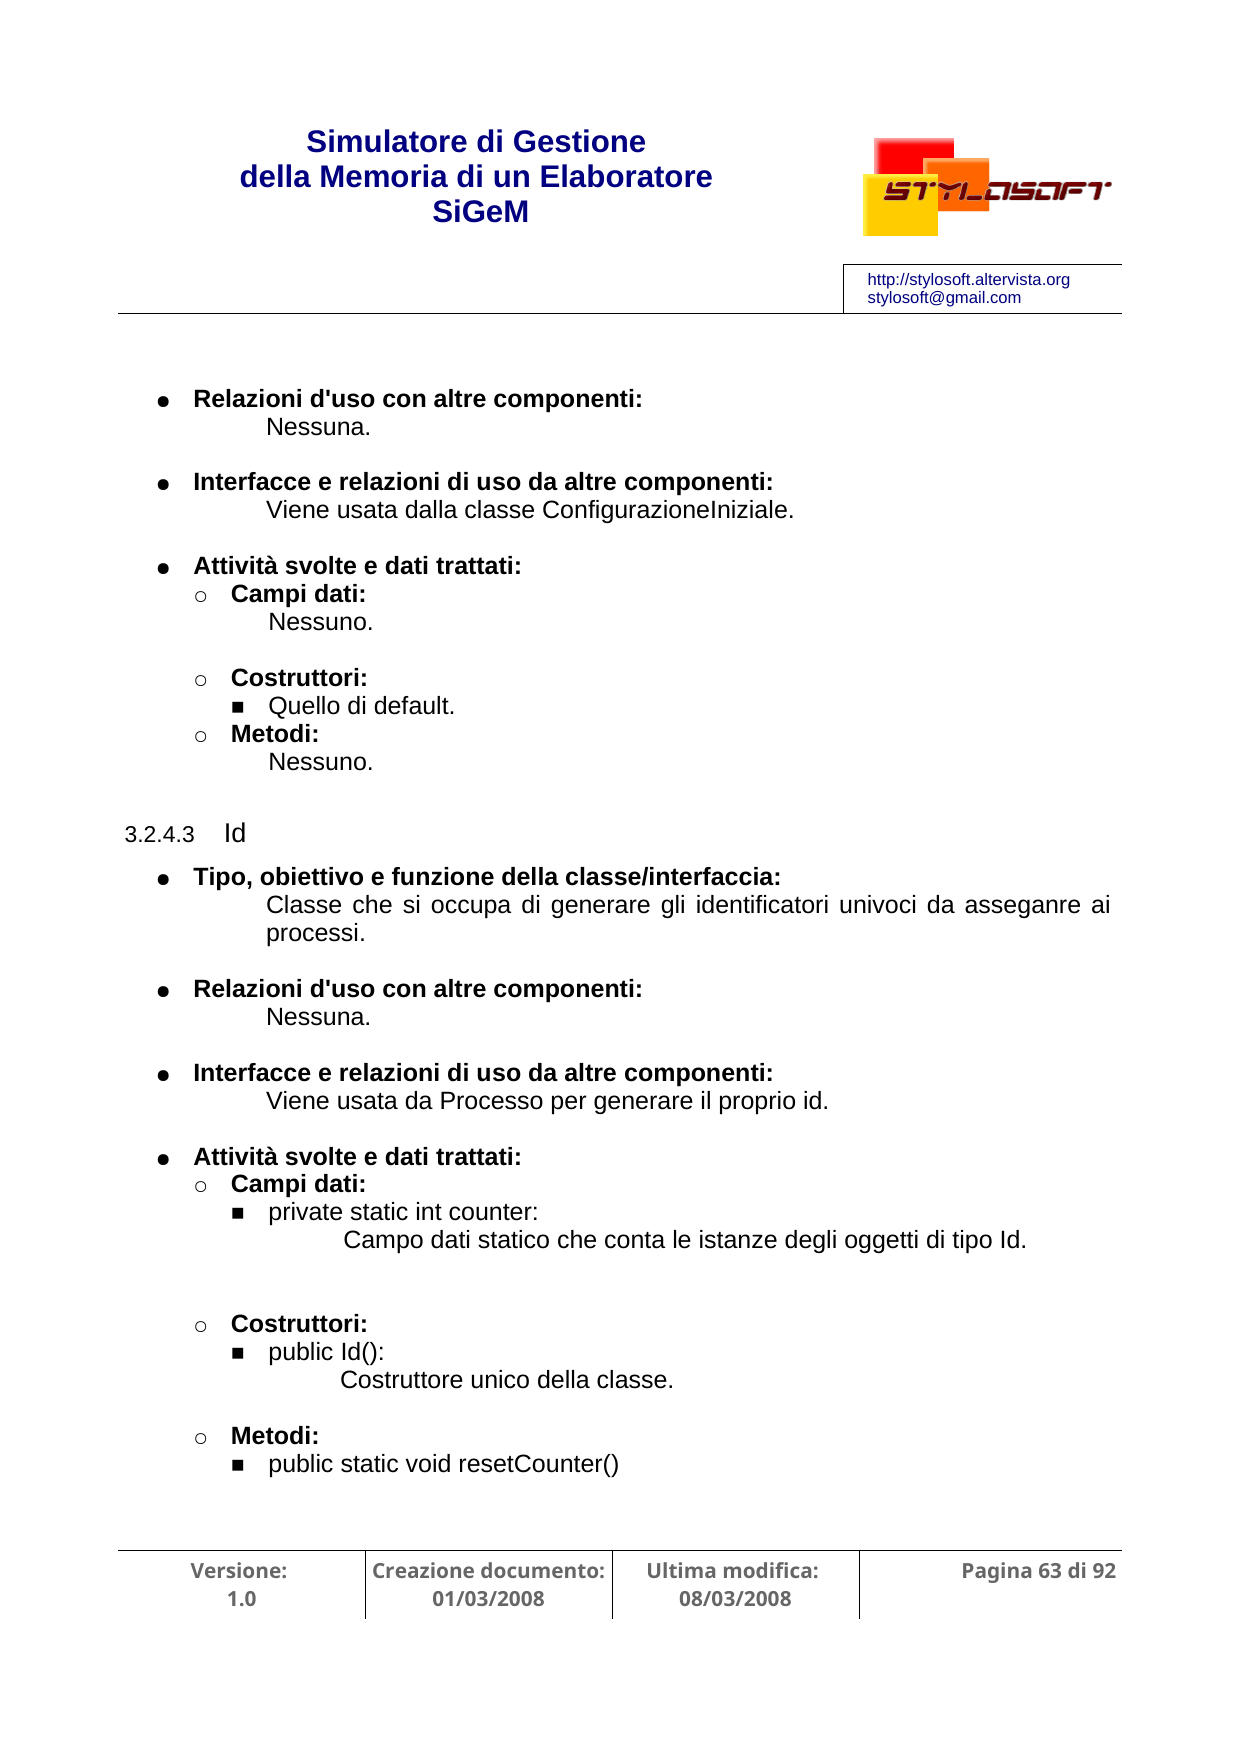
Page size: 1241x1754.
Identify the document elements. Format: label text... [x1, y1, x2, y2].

list Campi dati: [193, 1170, 1122, 1198]
list Nessuna. [156, 1003, 1122, 1031]
list Costruttori: [193, 1310, 1122, 1338]
list Metodi: [193, 1421, 1122, 1449]
list Costruttori: [193, 664, 1122, 692]
list public static void resetCounter() [231, 1449, 1122, 1477]
list Tipo, obiettivo e funzione della classe/interfaccia: [156, 863, 1122, 891]
list private static int counter: [231, 1198, 1122, 1226]
list public Id(): [231, 1338, 1122, 1366]
list Attività svolte e dati trattati: [156, 1142, 1122, 1170]
list Nessuno. [231, 747, 1122, 775]
list Viene usata dalla classe ConfigurazioneIniziale. [156, 496, 1122, 524]
list Nessuna. [156, 412, 1122, 440]
subtitle Id [118, 818, 1122, 848]
text Costruttore unico della classe. [118, 1366, 1122, 1393]
list Attività svolte e dati trattati: [156, 552, 1122, 580]
list Viene usata da Processo per generare il proprio id. [156, 1086, 1122, 1114]
list Relazioni d'uso con altre componenti: [156, 975, 1122, 1003]
list Nessuno. [231, 608, 1122, 636]
picture [848, 123, 1117, 247]
list Quello di default. [231, 692, 1122, 719]
list Campo dati statico che conta le istanze degli oggetti di tipo Id. [306, 1226, 1122, 1254]
list Relazioni d'uso con altre componenti: [156, 384, 1122, 412]
list Interfacce e relazioni di uso da altre componenti: [156, 468, 1122, 496]
list Campi dati: [193, 580, 1122, 608]
list Interfacce e relazioni di uso da altre componenti: [156, 1058, 1122, 1086]
list Classe che si occupa di generare gli identificatori univoci da asseganre ai processi. [156, 891, 1122, 947]
list Metodi: [193, 719, 1122, 747]
